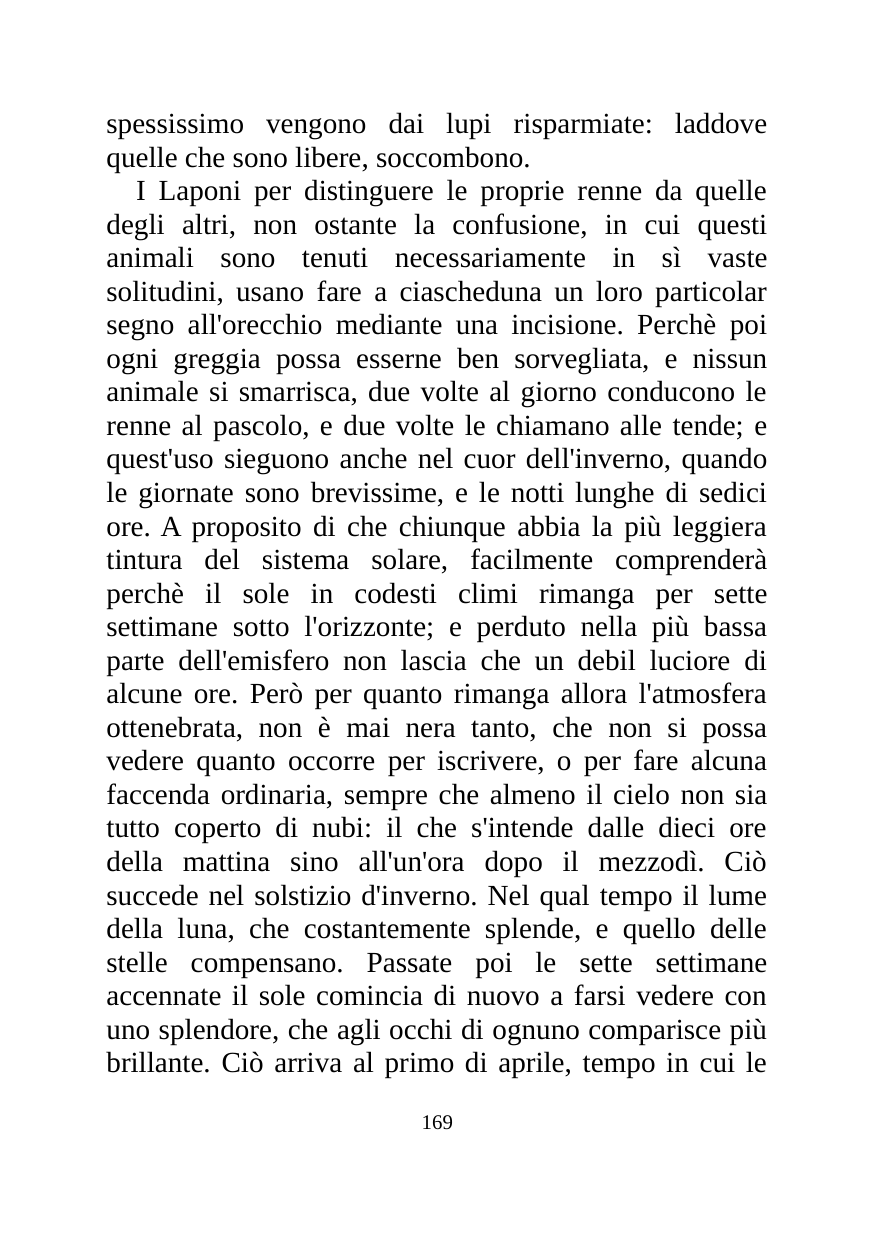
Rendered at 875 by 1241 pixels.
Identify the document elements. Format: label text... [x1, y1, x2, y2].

text spessissimo vengono dai lupi risparmiate: laddove quelle che sono libere, soccombono. [106, 106, 768, 173]
text I Laponi per distinguere le proprie renne da quelle degli altri, non ostante la confusione, in cui questi animali sono tenuti necessariamente in sì vaste solitudini, usano fare a ciascheduna un loro particolar segno all'orecchio mediante una incisione. Perchè poi ogni greggia possa esserne ben sorvegliata, e nissun animale si smarrisca, due volte al giorno conducono le renne al pascolo, e due volte le chiamano alle tende; e quest'uso sieguono anche nel cuor dell'inverno, quando le giornate sono brevissime, e le notti lunghe di sedici ore. A proposito di che chiunque abbia la più leggiera tintura del sistema solare, facilmente comprenderà perchè il sole in codesti climi rimanga per sette settimane sotto l'orizzonte; e perduto nella più bassa parte dell'emisfero non lascia che un debil luciore di alcune ore. Però per quanto rimanga allora l'atmosfera ottenebrata, non è mai nera tanto, che non si possa vedere quanto occorre per iscrivere, o per fare alcuna faccenda ordinaria, sempre che almeno il cielo non sia tutto coperto di nubi: il che s'intende dalle dieci ore della mattina sino all'un'ora dopo il mezzodì. Ciò succede nel solstizio d'inverno. Nel qual tempo il lume della luna, che costantemente splende, e quello delle stelle compensano. Passate poi le sette settimane accennate il sole comincia di nuovo a farsi vedere con uno splendore, che agli occhi di ognuno comparisce più brillante. Ciò arriva al primo di aprile, tempo in cui le [106, 173, 768, 1079]
